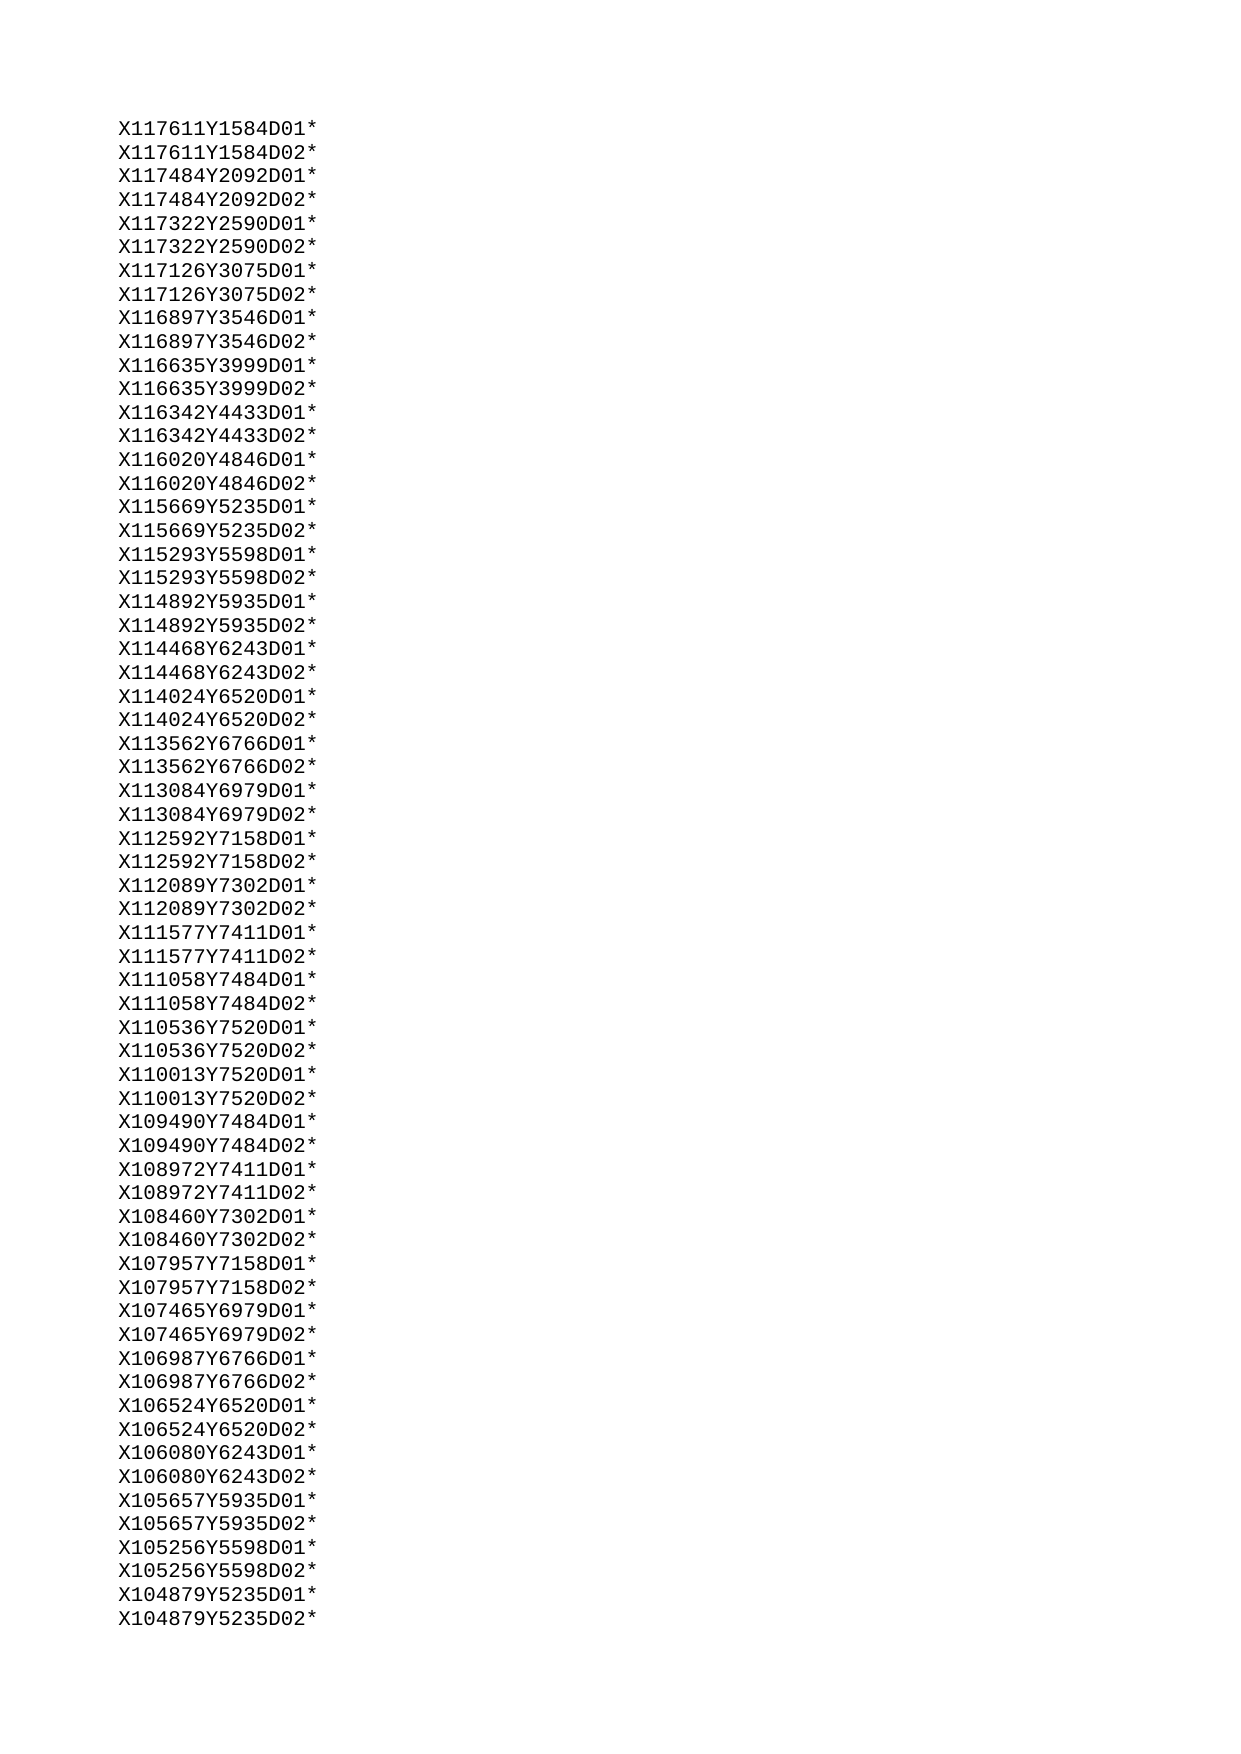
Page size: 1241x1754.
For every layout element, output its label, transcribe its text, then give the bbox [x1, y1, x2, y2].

text X104879Y5235D02* [118, 1608, 1122, 1631]
text X106987Y6766D01* [118, 1348, 1122, 1371]
text X107465Y6979D02* [118, 1324, 1122, 1348]
text X108972Y7411D02* [118, 1182, 1122, 1206]
text X113562Y6766D02* [118, 757, 1122, 780]
text X114892Y5935D02* [118, 615, 1122, 638]
text X112089Y7302D01* [118, 875, 1122, 898]
text X114892Y5935D01* [118, 591, 1122, 615]
text X116635Y3999D01* [118, 354, 1122, 378]
text X113562Y6766D01* [118, 733, 1122, 757]
text X110536Y7520D02* [118, 1040, 1122, 1064]
text X112089Y7302D02* [118, 898, 1122, 922]
text X105256Y5598D01* [118, 1537, 1122, 1561]
text X116020Y4846D02* [118, 473, 1122, 496]
text X117322Y2590D01* [118, 213, 1122, 236]
text X116897Y3546D02* [118, 331, 1122, 354]
text X117611Y1584D01* [118, 118, 1122, 142]
text X117484Y2092D01* [118, 165, 1122, 189]
text X117126Y3075D02* [118, 284, 1122, 307]
text X115669Y5235D02* [118, 520, 1122, 544]
text X106080Y6243D02* [118, 1466, 1122, 1489]
text X116635Y3999D02* [118, 378, 1122, 402]
text X109490Y7484D02* [118, 1135, 1122, 1158]
text X110013Y7520D02* [118, 1088, 1122, 1111]
text X115669Y5235D01* [118, 496, 1122, 520]
text X110536Y7520D01* [118, 1017, 1122, 1040]
text X115293Y5598D02* [118, 567, 1122, 591]
text X106987Y6766D02* [118, 1371, 1122, 1395]
text X111058Y7484D01* [118, 969, 1122, 993]
text X110013Y7520D01* [118, 1064, 1122, 1088]
text X115293Y5598D01* [118, 544, 1122, 567]
text X109490Y7484D01* [118, 1111, 1122, 1135]
text X105256Y5598D02* [118, 1561, 1122, 1584]
text X114024Y6520D01* [118, 686, 1122, 709]
text X114468Y6243D02* [118, 662, 1122, 686]
text X117611Y1584D02* [118, 142, 1122, 165]
text X105657Y5935D01* [118, 1489, 1122, 1513]
text X117484Y2092D02* [118, 189, 1122, 213]
text X112592Y7158D01* [118, 827, 1122, 851]
text X114024Y6520D02* [118, 709, 1122, 733]
text X117322Y2590D02* [118, 236, 1122, 260]
text X107957Y7158D02* [118, 1277, 1122, 1300]
text X117126Y3075D01* [118, 260, 1122, 284]
text X116342Y4433D01* [118, 402, 1122, 426]
text X111058Y7484D02* [118, 993, 1122, 1017]
text X108460Y7302D01* [118, 1206, 1122, 1229]
text X113084Y6979D01* [118, 780, 1122, 804]
text X108460Y7302D02* [118, 1229, 1122, 1253]
text X104879Y5235D01* [118, 1584, 1122, 1608]
text X106080Y6243D01* [118, 1442, 1122, 1466]
text X106524Y6520D02* [118, 1419, 1122, 1442]
text X107465Y6979D01* [118, 1300, 1122, 1324]
text X116020Y4846D01* [118, 449, 1122, 473]
text X106524Y6520D01* [118, 1395, 1122, 1419]
text X114468Y6243D01* [118, 638, 1122, 662]
text X111577Y7411D02* [118, 946, 1122, 969]
text X116342Y4433D02* [118, 426, 1122, 449]
text X107957Y7158D01* [118, 1253, 1122, 1277]
text X108972Y7411D01* [118, 1158, 1122, 1182]
text X116897Y3546D01* [118, 307, 1122, 331]
text X112592Y7158D02* [118, 851, 1122, 875]
text X111577Y7411D01* [118, 922, 1122, 946]
text X105657Y5935D02* [118, 1513, 1122, 1537]
text X113084Y6979D02* [118, 804, 1122, 827]
